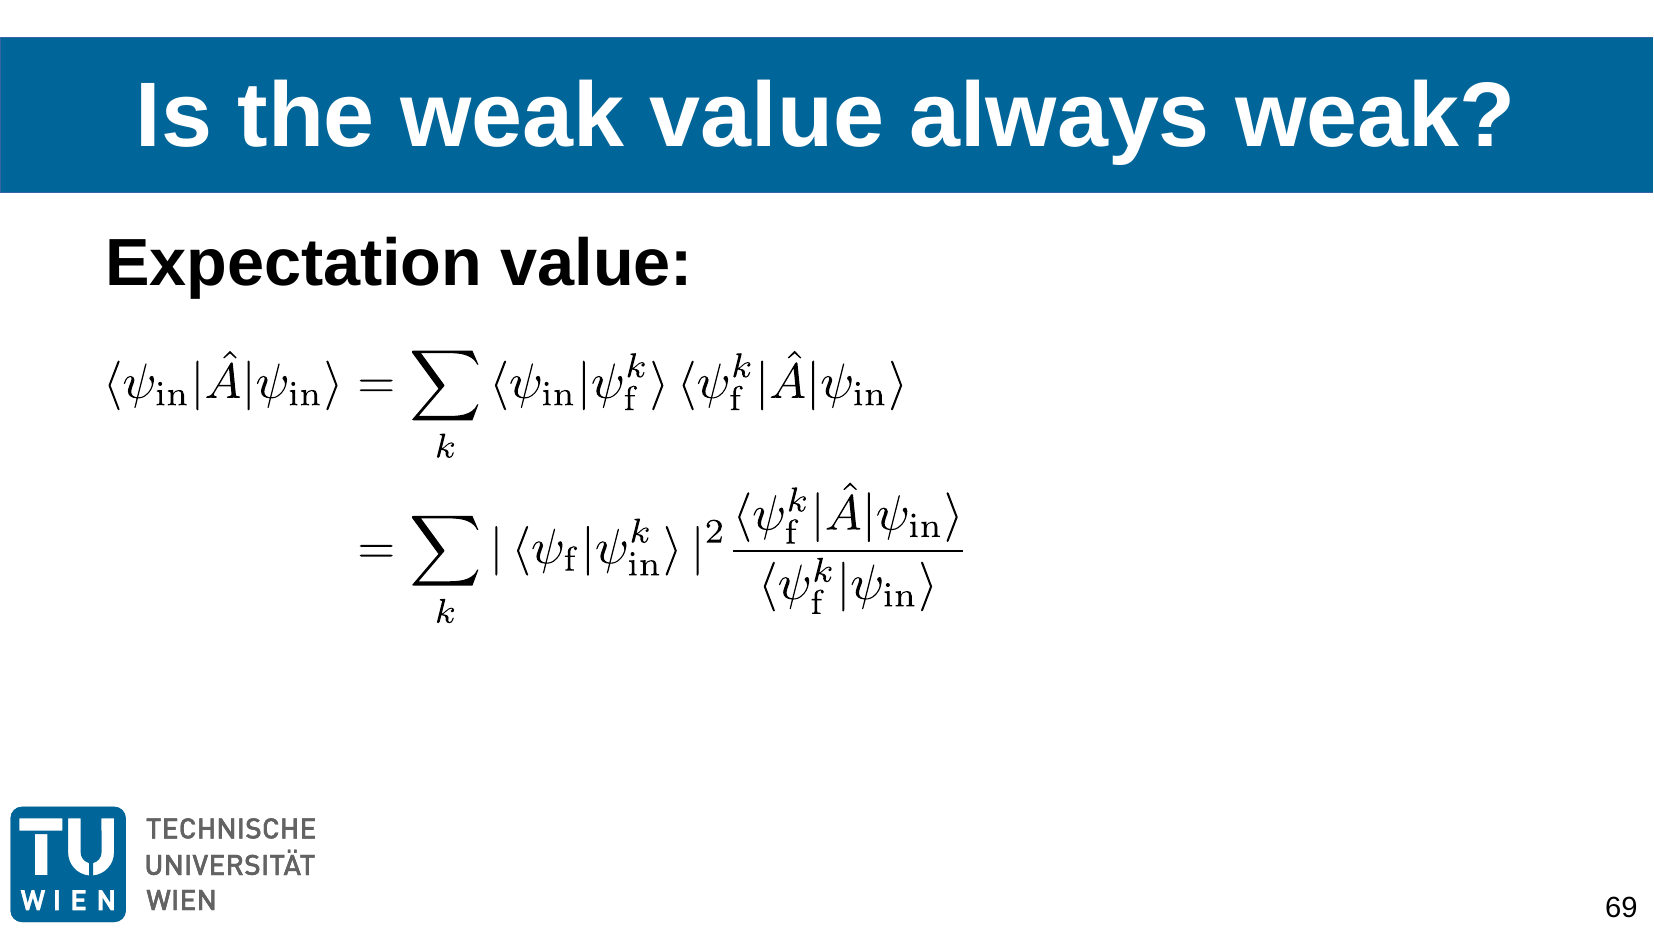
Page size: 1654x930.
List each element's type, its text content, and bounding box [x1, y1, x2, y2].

title Is the weak value always weak? [0, 37, 1653, 193]
list Expectation value: [105, 225, 1593, 765]
picture [100, 330, 975, 630]
